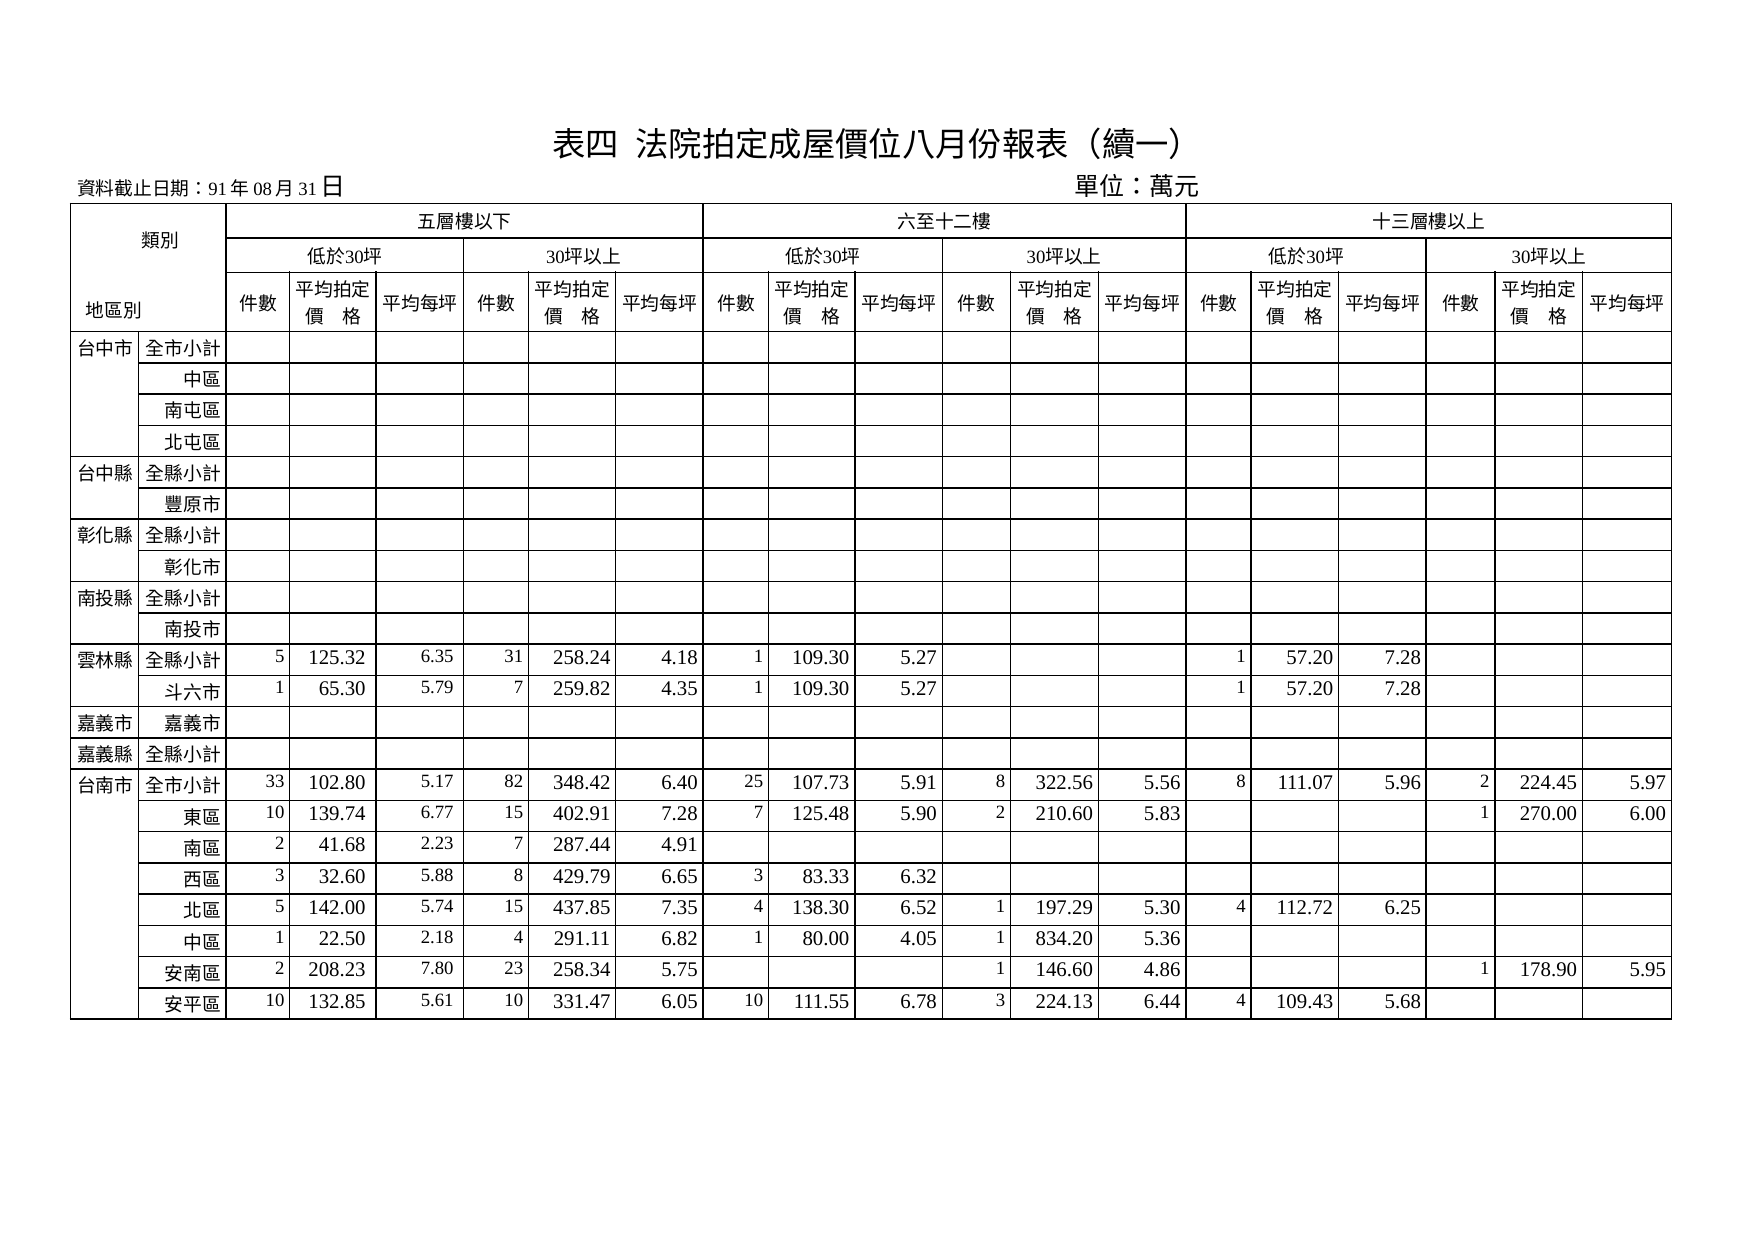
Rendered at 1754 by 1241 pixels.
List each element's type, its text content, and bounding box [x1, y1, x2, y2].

table_cell [1339, 739, 1425, 768]
table_cell [227, 332, 289, 362]
table_cell [1427, 926, 1494, 956]
table_cell [377, 707, 463, 737]
table_cell [1011, 551, 1098, 581]
table_cell [1252, 551, 1338, 581]
table_cell 2.18 [377, 926, 463, 956]
table_cell [1427, 739, 1494, 768]
table_cell [1011, 395, 1098, 424]
table_cell [943, 582, 1010, 612]
table_cell 1 [943, 926, 1010, 956]
text 資料截止日期：91年08月31日 單位：萬元 [77, 166, 1677, 203]
table_cell [290, 426, 375, 456]
table_header 十三層樓以上 [1187, 204, 1671, 237]
table_cell 台南市 [71, 770, 138, 799]
table_cell [71, 362, 138, 393]
table_cell 南投縣 [71, 582, 138, 612]
table_cell 件數 [943, 273, 1010, 331]
table_cell 5.96 [1339, 770, 1425, 799]
table_cell [943, 489, 1010, 518]
table_cell [769, 395, 854, 424]
table_cell 10 [227, 989, 289, 1018]
table_cell [1099, 395, 1185, 424]
table_cell [1583, 707, 1671, 737]
table_cell [1427, 645, 1494, 674]
table_cell 平均每坪 [616, 273, 702, 331]
table_cell 全市小計 [139, 770, 225, 799]
table_cell [704, 395, 768, 424]
table_cell [1099, 426, 1185, 456]
table_cell 5.36 [1099, 926, 1185, 956]
table_cell [1496, 614, 1582, 643]
table_cell 中區 [139, 926, 225, 956]
table_cell [704, 707, 768, 737]
table_cell 6.44 [1099, 989, 1185, 1018]
table_cell 全縣小計 [139, 582, 225, 612]
table_cell [1496, 832, 1582, 862]
table_cell [1252, 832, 1338, 862]
table_cell [704, 489, 768, 518]
table_cell 4.35 [616, 676, 702, 706]
table_cell [943, 614, 1010, 643]
table_cell 8 [464, 864, 528, 893]
table_cell 平均拍定價 格 [529, 273, 615, 331]
table_cell [529, 739, 615, 768]
table_cell [769, 582, 854, 612]
table_cell [464, 520, 528, 549]
table_cell [227, 582, 289, 612]
table_cell [227, 364, 289, 393]
table_cell 224.45 [1496, 770, 1582, 799]
table_cell 全縣小計 [139, 520, 225, 549]
table_cell [1427, 395, 1494, 424]
table_cell 6.35 [377, 645, 463, 674]
table_cell [1099, 864, 1185, 893]
table_cell 322.56 [1011, 770, 1098, 799]
table_cell [377, 489, 463, 518]
table_cell [1496, 364, 1582, 393]
table_cell [704, 520, 768, 549]
table_cell 1 [704, 676, 768, 706]
table_cell [1011, 489, 1098, 518]
table_cell [464, 426, 528, 456]
table_cell [1339, 457, 1425, 487]
table_cell [1496, 395, 1582, 424]
table_cell 82 [464, 770, 528, 799]
table_cell [290, 489, 375, 518]
table_cell [1496, 520, 1582, 549]
table_cell [71, 925, 138, 956]
table_cell 7.80 [377, 957, 463, 987]
table_cell [616, 364, 702, 393]
table_cell 5.68 [1339, 989, 1425, 1018]
table_cell [1011, 457, 1098, 487]
table_cell [1339, 426, 1425, 456]
table_cell 4 [464, 926, 528, 956]
table_cell [464, 489, 528, 518]
table_cell [290, 614, 375, 643]
table_cell [1339, 489, 1425, 518]
table_cell [943, 426, 1010, 456]
table_cell [529, 332, 615, 362]
table_cell [1011, 739, 1098, 768]
table_cell 8 [943, 770, 1010, 799]
table_cell [856, 457, 942, 487]
table_cell 7.28 [1339, 645, 1425, 674]
table_cell 132.85 [290, 989, 375, 1018]
table_cell 5.61 [377, 989, 463, 1018]
table_cell [856, 426, 942, 456]
table_cell [227, 707, 289, 737]
table_cell [1252, 364, 1338, 393]
table_cell 嘉義市 [139, 707, 225, 737]
table_cell [71, 893, 138, 924]
table_cell [943, 457, 1010, 487]
table_cell [1496, 707, 1582, 737]
table_cell [1583, 989, 1671, 1018]
table_cell 全縣小計 [139, 739, 225, 768]
table_cell 平均拍定價 格 [290, 273, 375, 331]
table_cell [227, 739, 289, 768]
table_cell 低於30坪 [227, 239, 463, 271]
table_cell [1583, 520, 1671, 549]
table_cell [704, 364, 768, 393]
table_cell [769, 457, 854, 487]
table_cell 287.44 [529, 832, 615, 862]
table_cell [1099, 707, 1185, 737]
table_cell [943, 739, 1010, 768]
table_cell [943, 707, 1010, 737]
table_cell 台中市 [71, 332, 138, 362]
table_cell 30坪以上 [464, 239, 702, 271]
table_cell 2.23 [377, 832, 463, 862]
table_cell [290, 582, 375, 612]
table_cell 5.83 [1099, 801, 1185, 831]
table_cell 1 [227, 926, 289, 956]
table_cell [1339, 707, 1425, 737]
table_header 類別 地區別 [71, 204, 225, 331]
table_cell 1 [704, 926, 768, 956]
table_cell [616, 582, 702, 612]
table_cell [71, 800, 138, 831]
table_cell [464, 614, 528, 643]
table_cell [1583, 457, 1671, 487]
table_cell [290, 457, 375, 487]
table_cell [1011, 832, 1098, 862]
table_cell 全縣小計 [139, 457, 225, 487]
table_cell [1252, 707, 1338, 737]
table_cell 139.74 [290, 801, 375, 831]
table_cell [1099, 676, 1185, 706]
table_cell 低於30坪 [1187, 239, 1425, 271]
table_cell [71, 675, 138, 706]
table_cell [1427, 614, 1494, 643]
table_cell 107.73 [769, 770, 854, 799]
table_cell [1252, 739, 1338, 768]
table_cell [856, 614, 942, 643]
table_cell [1187, 364, 1250, 393]
table_cell [464, 707, 528, 737]
table_cell 3 [704, 864, 768, 893]
table_cell [1187, 520, 1250, 549]
table_cell 102.80 [290, 770, 375, 799]
table_cell [1427, 489, 1494, 518]
table_cell [616, 520, 702, 549]
table_cell [1099, 457, 1185, 487]
table_cell 32.60 [290, 864, 375, 893]
table_cell 件數 [1427, 273, 1494, 331]
table_cell [943, 364, 1010, 393]
table_cell 25 [704, 770, 768, 799]
table_cell [1187, 926, 1250, 956]
table_cell [704, 957, 768, 987]
table_cell [616, 707, 702, 737]
table_cell [529, 364, 615, 393]
table_cell [529, 614, 615, 643]
table_cell [227, 614, 289, 643]
table_cell [856, 832, 942, 862]
table_cell 低於30坪 [704, 239, 942, 271]
table_cell 1 [704, 645, 768, 674]
table_cell [1496, 457, 1582, 487]
table_cell [1427, 457, 1494, 487]
table_cell [1496, 551, 1582, 581]
table_cell [704, 614, 768, 643]
table_cell [464, 457, 528, 487]
table_cell [1427, 864, 1494, 893]
table_cell [1427, 582, 1494, 612]
table_cell 平均拍定價 格 [1252, 273, 1338, 331]
table_cell 125.32 [290, 645, 375, 674]
table_cell 125.48 [769, 801, 854, 831]
table_cell [616, 426, 702, 456]
table_header 六至十二樓 [704, 204, 1185, 237]
table_cell [227, 520, 289, 549]
table_cell 834.20 [1011, 926, 1098, 956]
table_cell [1427, 520, 1494, 549]
table_cell [1496, 645, 1582, 674]
table_cell 平均每坪 [1339, 273, 1425, 331]
table_cell [1339, 395, 1425, 424]
table_cell [529, 457, 615, 487]
table_cell [1583, 614, 1671, 643]
table_cell [464, 551, 528, 581]
table_cell [769, 364, 854, 393]
table_cell 安平區 [139, 989, 225, 1018]
table_cell [856, 957, 942, 987]
table_cell [1011, 332, 1098, 362]
table_cell [1011, 864, 1098, 893]
table_cell 5.17 [377, 770, 463, 799]
table_cell 安南區 [139, 957, 225, 987]
table_cell 6.32 [856, 864, 942, 893]
table_cell 41.68 [290, 832, 375, 862]
table_cell 2 [227, 832, 289, 862]
table_cell [704, 832, 768, 862]
table_cell [377, 332, 463, 362]
table_cell [529, 489, 615, 518]
table_cell 7.28 [1339, 676, 1425, 706]
table_cell [1011, 520, 1098, 549]
table_cell 彰化市 [139, 551, 225, 581]
table_cell [464, 332, 528, 362]
table_cell [943, 832, 1010, 862]
table_cell [71, 987, 138, 1018]
table_cell 東區 [139, 801, 225, 831]
table_cell [290, 551, 375, 581]
table_cell [377, 426, 463, 456]
table_cell [377, 457, 463, 487]
table_cell 件數 [227, 273, 289, 331]
table_cell 6.78 [856, 989, 942, 1018]
table_cell 5.90 [856, 801, 942, 831]
table_cell [769, 707, 854, 737]
table_cell 5.27 [856, 676, 942, 706]
table_cell 西區 [139, 864, 225, 893]
table_cell [1252, 957, 1338, 987]
table_cell [769, 832, 854, 862]
table_cell [1339, 832, 1425, 862]
table_cell 6.52 [856, 895, 942, 924]
table_cell 109.30 [769, 676, 854, 706]
table_cell 224.13 [1011, 989, 1098, 1018]
table_cell 平均拍定價 格 [1011, 273, 1098, 331]
table_cell 南區 [139, 832, 225, 862]
table_cell [856, 551, 942, 581]
table_cell [1252, 426, 1338, 456]
table_cell [1252, 489, 1338, 518]
table_cell 6.40 [616, 770, 702, 799]
table_cell [71, 612, 138, 643]
table_cell 348.42 [529, 770, 615, 799]
table_cell [704, 739, 768, 768]
table_cell 270.00 [1496, 801, 1582, 831]
table_cell 4 [1187, 989, 1250, 1018]
table_cell 平均拍定價 格 [769, 273, 854, 331]
table_cell [1339, 864, 1425, 893]
table_cell 4 [704, 895, 768, 924]
table_cell [1583, 676, 1671, 706]
table_cell 2 [227, 957, 289, 987]
table_cell 15 [464, 895, 528, 924]
table_cell [1187, 614, 1250, 643]
table_cell 4.18 [616, 645, 702, 674]
table_cell 件數 [464, 273, 528, 331]
table_cell [856, 582, 942, 612]
table_cell [1427, 832, 1494, 862]
table_header 五層樓以下 [227, 204, 702, 237]
table_cell [1187, 551, 1250, 581]
table_cell [1583, 364, 1671, 393]
table_cell [856, 739, 942, 768]
table_cell [1252, 395, 1338, 424]
table_cell [71, 550, 138, 581]
table_cell [856, 489, 942, 518]
table_cell [704, 426, 768, 456]
table_cell [1583, 832, 1671, 862]
table_cell 7 [704, 801, 768, 831]
table_cell [704, 582, 768, 612]
table_cell [377, 364, 463, 393]
table_cell 嘉義縣 [71, 739, 138, 768]
table_cell [616, 457, 702, 487]
table_cell [1187, 864, 1250, 893]
table_cell 80.00 [769, 926, 854, 956]
table_cell [71, 393, 138, 424]
table_cell [1252, 582, 1338, 612]
table_cell 南屯區 [139, 395, 225, 424]
table_cell [856, 332, 942, 362]
table_cell [1187, 739, 1250, 768]
table_cell 111.55 [769, 989, 854, 1018]
table_cell [1252, 457, 1338, 487]
table_cell 65.30 [290, 676, 375, 706]
table_cell [1339, 364, 1425, 393]
table_cell [377, 582, 463, 612]
table_cell [1011, 614, 1098, 643]
table_cell [769, 957, 854, 987]
table_cell [1187, 832, 1250, 862]
table_cell [1187, 457, 1250, 487]
table_cell [1011, 364, 1098, 393]
table_cell [1496, 895, 1582, 924]
table_cell 3 [943, 989, 1010, 1018]
table_cell [1099, 739, 1185, 768]
table_cell [1252, 801, 1338, 831]
table_cell [1427, 551, 1494, 581]
table_cell [227, 426, 289, 456]
table_cell [1339, 332, 1425, 362]
table_cell 1 [1187, 676, 1250, 706]
table_cell [1252, 926, 1338, 956]
table_cell [529, 551, 615, 581]
table_cell 258.34 [529, 957, 615, 987]
table_cell [1099, 551, 1185, 581]
table_cell 142.00 [290, 895, 375, 924]
table_cell [377, 520, 463, 549]
table_cell 429.79 [529, 864, 615, 893]
table_cell [290, 395, 375, 424]
table_cell 件數 [704, 273, 768, 331]
table_cell [943, 551, 1010, 581]
table_cell [290, 332, 375, 362]
table_cell [227, 457, 289, 487]
table_cell [1427, 332, 1494, 362]
table_cell 111.07 [1252, 770, 1338, 799]
table_cell 5.95 [1583, 957, 1671, 987]
table_cell 109.30 [769, 645, 854, 674]
table_cell [377, 395, 463, 424]
table_cell [464, 739, 528, 768]
table_cell [1187, 957, 1250, 987]
table_cell 6.00 [1583, 801, 1671, 831]
table_cell [1583, 895, 1671, 924]
table_cell [1583, 489, 1671, 518]
table_cell 57.20 [1252, 645, 1338, 674]
table_cell [1427, 989, 1494, 1018]
table_cell [769, 489, 854, 518]
table_cell [529, 395, 615, 424]
table_cell [1252, 332, 1338, 362]
table_cell 23 [464, 957, 528, 987]
table_cell [1583, 739, 1671, 768]
table_cell [1496, 864, 1582, 893]
table_cell 5.30 [1099, 895, 1185, 924]
table_cell 178.90 [1496, 957, 1582, 987]
table_cell [1496, 989, 1582, 1018]
table_cell 1 [943, 957, 1010, 987]
table_cell [1339, 614, 1425, 643]
table_cell [1099, 832, 1185, 862]
table_cell [1496, 332, 1582, 362]
table_cell 331.47 [529, 989, 615, 1018]
table_cell [1011, 707, 1098, 737]
table_cell 中區 [139, 364, 225, 393]
table_cell [856, 395, 942, 424]
table_cell [943, 676, 1010, 706]
table_cell 1 [1187, 645, 1250, 674]
table_cell [616, 614, 702, 643]
table_cell [529, 707, 615, 737]
table_cell 138.30 [769, 895, 854, 924]
table_cell [1583, 332, 1671, 362]
table_cell [943, 645, 1010, 674]
table_cell [769, 520, 854, 549]
table_cell 7.35 [616, 895, 702, 924]
table_cell 146.60 [1011, 957, 1098, 987]
table_cell 5.91 [856, 770, 942, 799]
table_cell 全市小計 [139, 332, 225, 362]
table_cell [464, 582, 528, 612]
table_cell [769, 614, 854, 643]
table_cell [704, 332, 768, 362]
table_cell [464, 395, 528, 424]
table_cell 7 [464, 676, 528, 706]
table_cell [769, 426, 854, 456]
table_cell [71, 862, 138, 893]
table_cell 258.24 [529, 645, 615, 674]
table_cell [769, 551, 854, 581]
table_cell 109.43 [1252, 989, 1338, 1018]
table_cell 210.60 [1011, 801, 1098, 831]
table_cell 259.82 [529, 676, 615, 706]
table_cell [1496, 426, 1582, 456]
table_cell [1339, 520, 1425, 549]
table_cell 4.05 [856, 926, 942, 956]
table_cell [1099, 614, 1185, 643]
table_cell 437.85 [529, 895, 615, 924]
table_cell [464, 364, 528, 393]
table_cell 5.75 [616, 957, 702, 987]
table_cell [1187, 426, 1250, 456]
table_cell 10 [227, 801, 289, 831]
table_cell 5.88 [377, 864, 463, 893]
table_cell 197.29 [1011, 895, 1098, 924]
table_cell 平均每坪 [1099, 273, 1185, 331]
table_cell [1187, 707, 1250, 737]
table_cell [856, 707, 942, 737]
table_cell [227, 551, 289, 581]
table_cell [1187, 801, 1250, 831]
table_cell [1583, 426, 1671, 456]
table_cell 件數 [1187, 273, 1250, 331]
table_cell [1339, 957, 1425, 987]
table_cell [856, 520, 942, 549]
table_cell [616, 551, 702, 581]
table_cell 5.27 [856, 645, 942, 674]
table_cell [1583, 395, 1671, 424]
table_cell 6.05 [616, 989, 702, 1018]
table_cell 6.77 [377, 801, 463, 831]
table_cell 5 [227, 645, 289, 674]
table_cell [1187, 582, 1250, 612]
table_cell 1 [1427, 957, 1494, 987]
table_cell [1496, 676, 1582, 706]
table_cell 30坪以上 [943, 239, 1185, 271]
table_cell [1099, 645, 1185, 674]
table_cell 彰化縣 [71, 520, 138, 549]
table_cell 2 [943, 801, 1010, 831]
table_cell [1252, 864, 1338, 893]
table_cell 5.56 [1099, 770, 1185, 799]
table_cell [1011, 426, 1098, 456]
table_cell [1427, 707, 1494, 737]
table_cell [769, 739, 854, 768]
table_cell [227, 489, 289, 518]
table_cell [227, 395, 289, 424]
table_cell 4.86 [1099, 957, 1185, 987]
table_cell [1339, 551, 1425, 581]
table_cell [1496, 489, 1582, 518]
table_cell 112.72 [1252, 895, 1338, 924]
table_cell 10 [464, 989, 528, 1018]
table_cell [1099, 364, 1185, 393]
table_cell [1427, 426, 1494, 456]
table_cell [529, 582, 615, 612]
table_cell [1583, 551, 1671, 581]
table_cell 4 [1187, 895, 1250, 924]
table_cell 北屯區 [139, 426, 225, 456]
table_cell 15 [464, 801, 528, 831]
table_cell 1 [227, 676, 289, 706]
table_cell [290, 364, 375, 393]
table_cell [943, 520, 1010, 549]
table_cell [1583, 582, 1671, 612]
table_cell [1583, 926, 1671, 956]
table_cell [529, 426, 615, 456]
table_cell 1 [943, 895, 1010, 924]
table_cell [1187, 395, 1250, 424]
table_cell 83.33 [769, 864, 854, 893]
table_cell [71, 831, 138, 862]
table_cell [1339, 582, 1425, 612]
table_cell 5.74 [377, 895, 463, 924]
table_cell 1 [1427, 801, 1494, 831]
table_cell 208.23 [290, 957, 375, 987]
table_cell [616, 489, 702, 518]
table_cell [377, 551, 463, 581]
table_cell [1011, 645, 1098, 674]
table_cell [1099, 582, 1185, 612]
table_cell [1099, 332, 1185, 362]
table_cell 斗六市 [139, 676, 225, 706]
table_cell 平均每坪 [1583, 273, 1671, 331]
table_cell 6.65 [616, 864, 702, 893]
table_cell 平均每坪 [856, 273, 942, 331]
table_cell [943, 395, 1010, 424]
table_cell 31 [464, 645, 528, 674]
table_cell [71, 425, 138, 456]
table_cell 北區 [139, 895, 225, 924]
table_cell [529, 520, 615, 549]
table_cell 全縣小計 [139, 645, 225, 674]
table_cell 2 [1427, 770, 1494, 799]
table_cell 8 [1187, 770, 1250, 799]
table_cell 平均每坪 [377, 273, 463, 331]
table_cell 3 [227, 864, 289, 893]
table_cell 291.11 [529, 926, 615, 956]
table_cell 雲林縣 [71, 645, 138, 674]
table_cell [943, 332, 1010, 362]
table_cell [1187, 489, 1250, 518]
table_cell [856, 364, 942, 393]
table_cell 7.28 [616, 801, 702, 831]
table_cell 南投市 [139, 614, 225, 643]
table_cell [1583, 864, 1671, 893]
table_cell 5.79 [377, 676, 463, 706]
table_cell [71, 956, 138, 987]
table_cell [616, 395, 702, 424]
table_cell 402.91 [529, 801, 615, 831]
table_cell [1427, 676, 1494, 706]
table_cell [1496, 926, 1582, 956]
table_cell 6.82 [616, 926, 702, 956]
table_cell [1339, 801, 1425, 831]
table_cell 10 [704, 989, 768, 1018]
table_cell [290, 707, 375, 737]
table_cell [1252, 614, 1338, 643]
table_cell [1496, 739, 1582, 768]
table_cell [769, 332, 854, 362]
table_cell 5 [227, 895, 289, 924]
table_cell [1099, 489, 1185, 518]
table_cell [1339, 926, 1425, 956]
table_cell 6.25 [1339, 895, 1425, 924]
table_cell 22.50 [290, 926, 375, 956]
table_cell 嘉義市 [71, 707, 138, 737]
table_cell 7 [464, 832, 528, 862]
table_cell 豐原市 [139, 489, 225, 518]
table_cell [377, 614, 463, 643]
table_cell 5.97 [1583, 770, 1671, 799]
table_cell [1583, 645, 1671, 674]
table_cell [616, 739, 702, 768]
table_cell [1427, 364, 1494, 393]
table_cell [616, 332, 702, 362]
table_cell [943, 864, 1010, 893]
table_cell [1187, 332, 1250, 362]
table_cell 4.91 [616, 832, 702, 862]
table_cell [704, 551, 768, 581]
table_cell [1496, 582, 1582, 612]
table_cell [704, 457, 768, 487]
table_cell 30坪以上 [1427, 239, 1671, 271]
text 表四 法院拍定成屋價位八月份報表（續一） [77, 118, 1677, 166]
table_cell 57.20 [1252, 676, 1338, 706]
table_cell [1099, 520, 1185, 549]
table_cell [1011, 582, 1098, 612]
table_cell [1011, 676, 1098, 706]
table_cell 33 [227, 770, 289, 799]
table_cell [290, 739, 375, 768]
table_cell [290, 520, 375, 549]
table_cell 平均拍定價 格 [1496, 273, 1582, 331]
table_cell [377, 739, 463, 768]
table_cell [1427, 895, 1494, 924]
table_cell [71, 487, 138, 518]
table_cell [1252, 520, 1338, 549]
table_cell 台中縣 [71, 457, 138, 487]
